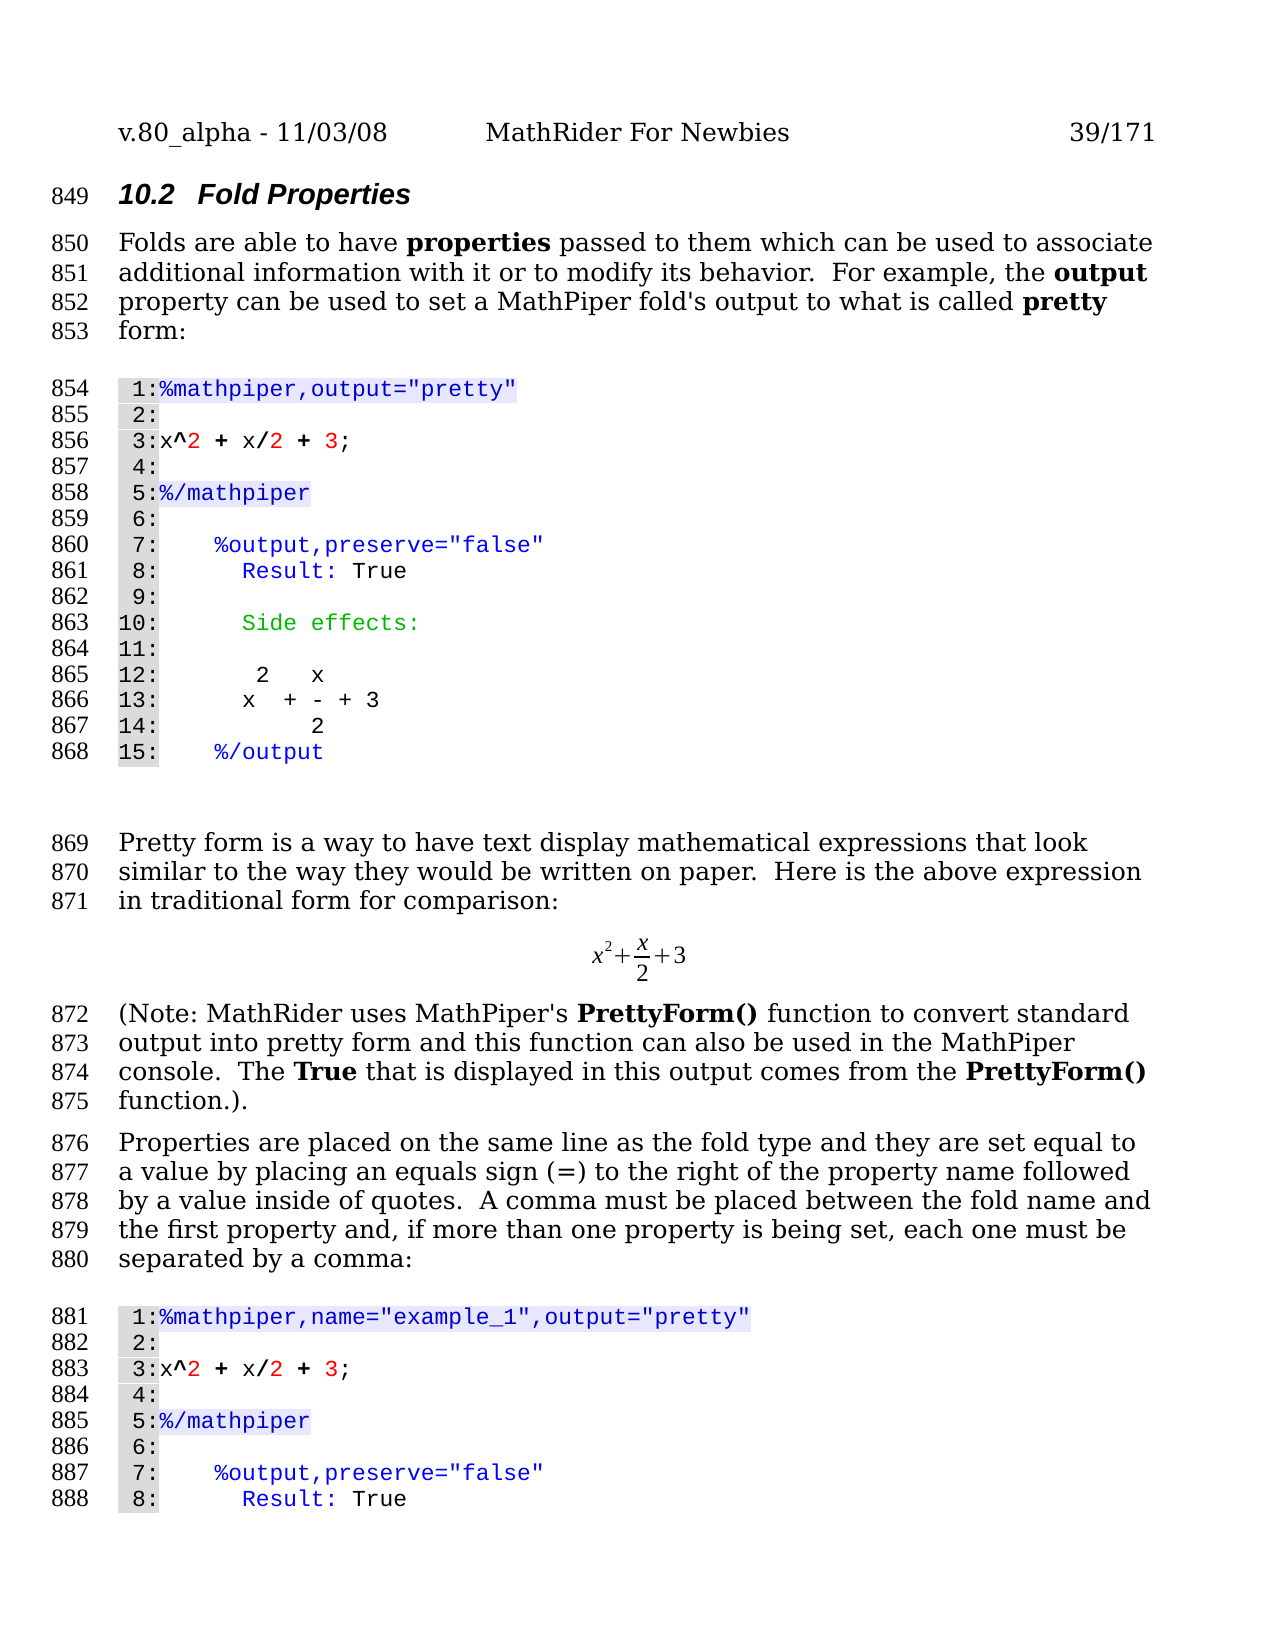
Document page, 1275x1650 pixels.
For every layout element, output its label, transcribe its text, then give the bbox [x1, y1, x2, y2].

text 7: %output,preserve="false" [118, 533, 1157, 559]
text 6: [118, 507, 1157, 533]
text Properties are placed on the same line as the fold type and they are set equal to a value by placing an equals sign (=) to the right of the property name followed by a value inside of quotes. A comma must be placed between the fold name and the first property and, if more than one property is being set, each one must be separated by a comma: [118, 1128, 1157, 1274]
text 2: [118, 1332, 1157, 1357]
text 13: x + - + 3 [118, 689, 1157, 715]
text (Note: MathRider uses MathPiper's PrettyForm() function to convert standard output into pretty form and this function can also be used in the MathPiper console. The True that is displayed in this output comes from the PrettyForm() function.). [118, 999, 1157, 1116]
text 1:%mathpiper,name="example_1",output="pretty" [118, 1306, 1157, 1332]
text 3:x^2 + x/2 + 3; [118, 1357, 1157, 1383]
text 5:%/mathpiper [118, 1409, 1157, 1435]
text 3:x^2 + x/2 + 3; [118, 429, 1157, 455]
text Folds are able to have properties passed to them which can be used to associate additional information with it or to modify its behavior. For example, the output property can be used to set a MathPiper fold's output to what is called pretty form: [118, 228, 1157, 346]
text 12: 2 x [118, 663, 1157, 689]
text 10: Side effects: [118, 611, 1157, 637]
text 4: [118, 455, 1157, 481]
text 2: [118, 403, 1157, 429]
text Pretty form is a way to have text display mathematical expressions that look similar to the way they would be written on paper. Here is the above expression in traditional form for comparison: [118, 828, 1157, 916]
text 7: %output,preserve="false" [118, 1461, 1157, 1487]
text 11: [118, 637, 1157, 663]
text 9: [118, 585, 1157, 611]
text 6: [118, 1435, 1157, 1461]
text 5:%/mathpiper [118, 481, 1157, 507]
text 15: %/output [118, 741, 1157, 767]
subtitle Fold Properties [118, 177, 1157, 210]
text 4: [118, 1383, 1157, 1409]
text 1:%mathpiper,output="pretty" [118, 378, 1157, 403]
text 8: Result: True [118, 1487, 1157, 1513]
text 14: 2 [118, 715, 1157, 741]
text 8: Result: True [118, 559, 1157, 585]
